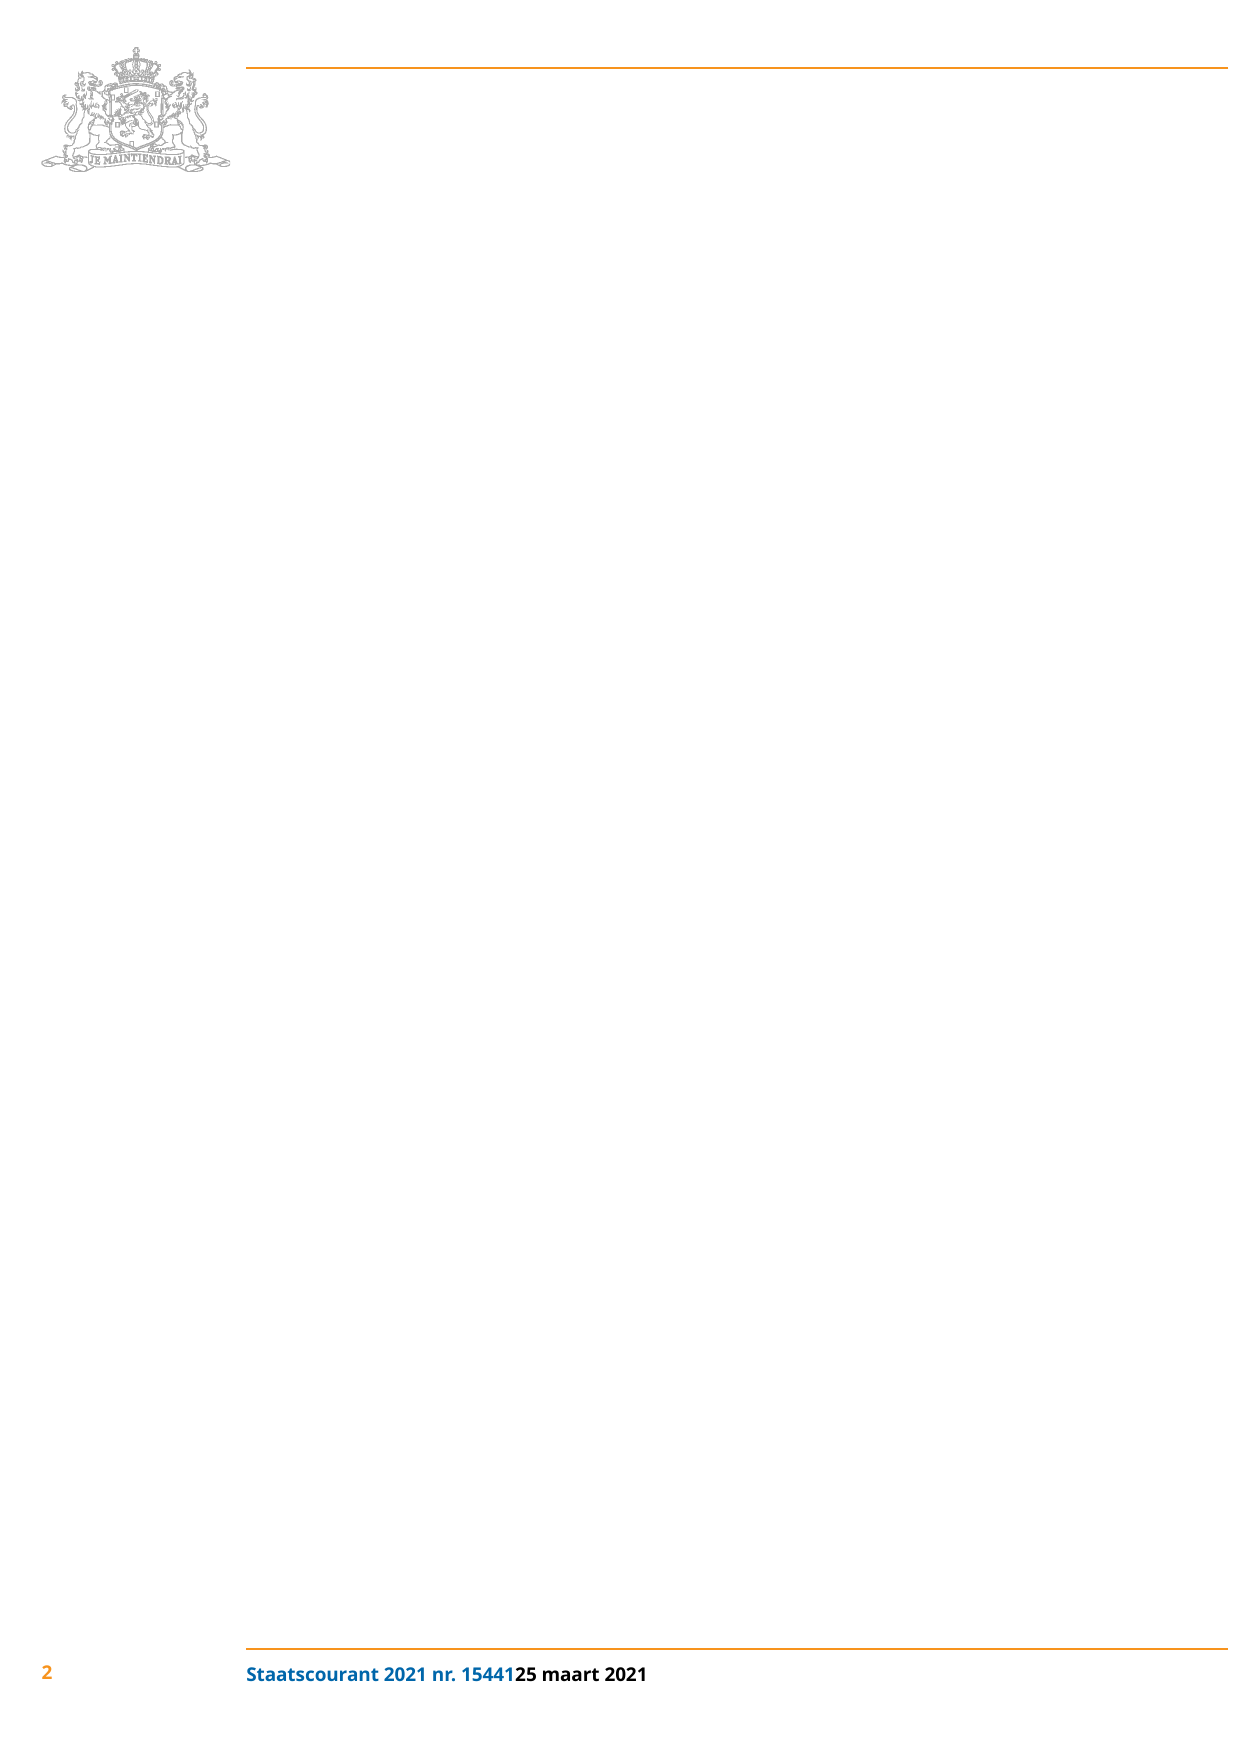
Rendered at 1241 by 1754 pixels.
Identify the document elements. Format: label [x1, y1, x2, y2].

picture [41, 47, 231, 172]
